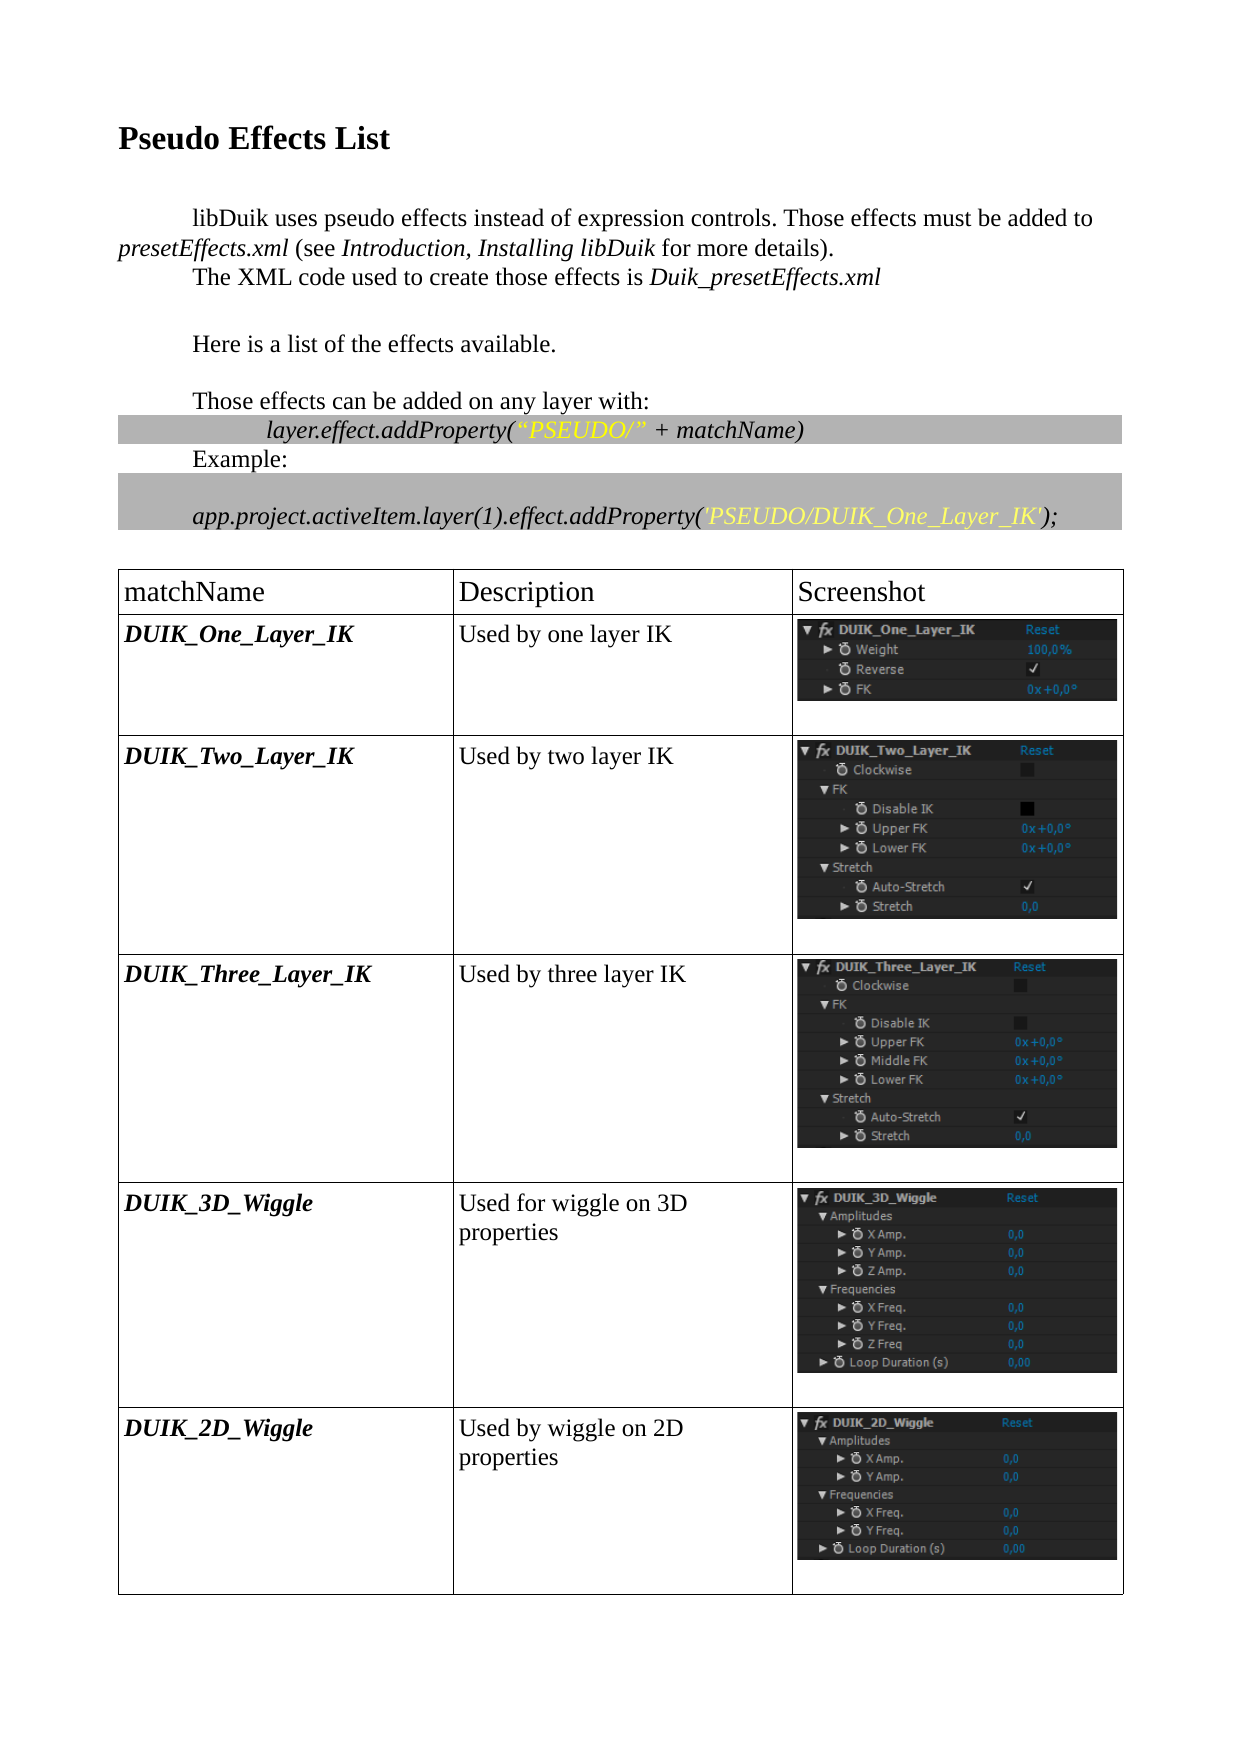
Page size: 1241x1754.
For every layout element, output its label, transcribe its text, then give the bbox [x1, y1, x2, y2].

table_cell [793, 955, 1123, 1182]
table_cell DUIK_One_Layer_IK [119, 615, 453, 735]
table_cell [793, 620, 1123, 735]
text Those effects can be added on any layer with: [118, 386, 1122, 415]
table_cell DUIK_Two_Layer_IK [119, 736, 453, 953]
text layer.effect.addProperty(“PSEUDO/” + matchName) [118, 415, 1122, 444]
table_header matchName [119, 570, 453, 614]
table_cell DUIK_2D_Wiggle [119, 1408, 453, 1594]
text libDuik uses pseudo effects instead of expression controls. Those effects must be added to presetEffects.xml (see Introduction, Installing libDuik for more details). [118, 195, 1122, 262]
table_header Description [454, 570, 792, 614]
text app.project.activeItem.layer(1).effect.addProperty('PSEUDO/DUIK_One_Layer_IK'); [118, 473, 1122, 530]
text Example: [118, 444, 1122, 473]
table_cell Used by two layer IK [454, 736, 792, 953]
table_cell DUIK_3D_Wiggle [119, 1183, 453, 1407]
table_header Screenshot [793, 570, 1123, 614]
picture [797, 1188, 1118, 1373]
table_cell [793, 736, 1123, 953]
text Pseudo Effects List [118, 118, 1122, 156]
table_cell [793, 1408, 1123, 1594]
picture [797, 740, 1118, 919]
text Here is a list of the effects available. [118, 329, 1122, 358]
text The XML code used to create those effects is Duik_presetEffects.xml [118, 262, 1122, 291]
table_cell Used by one layer IK [454, 615, 792, 735]
table_cell Used for wiggle on 3D properties [454, 1183, 792, 1407]
table_cell Used by three layer IK [454, 955, 792, 1182]
picture [797, 1412, 1118, 1560]
picture [797, 619, 1118, 701]
table_cell Used by wiggle on 2D properties [454, 1408, 792, 1594]
table_cell [793, 615, 1123, 619]
picture [797, 959, 1118, 1148]
table_cell DUIK_Three_Layer_IK [119, 955, 453, 1182]
table_cell [793, 1183, 1123, 1407]
